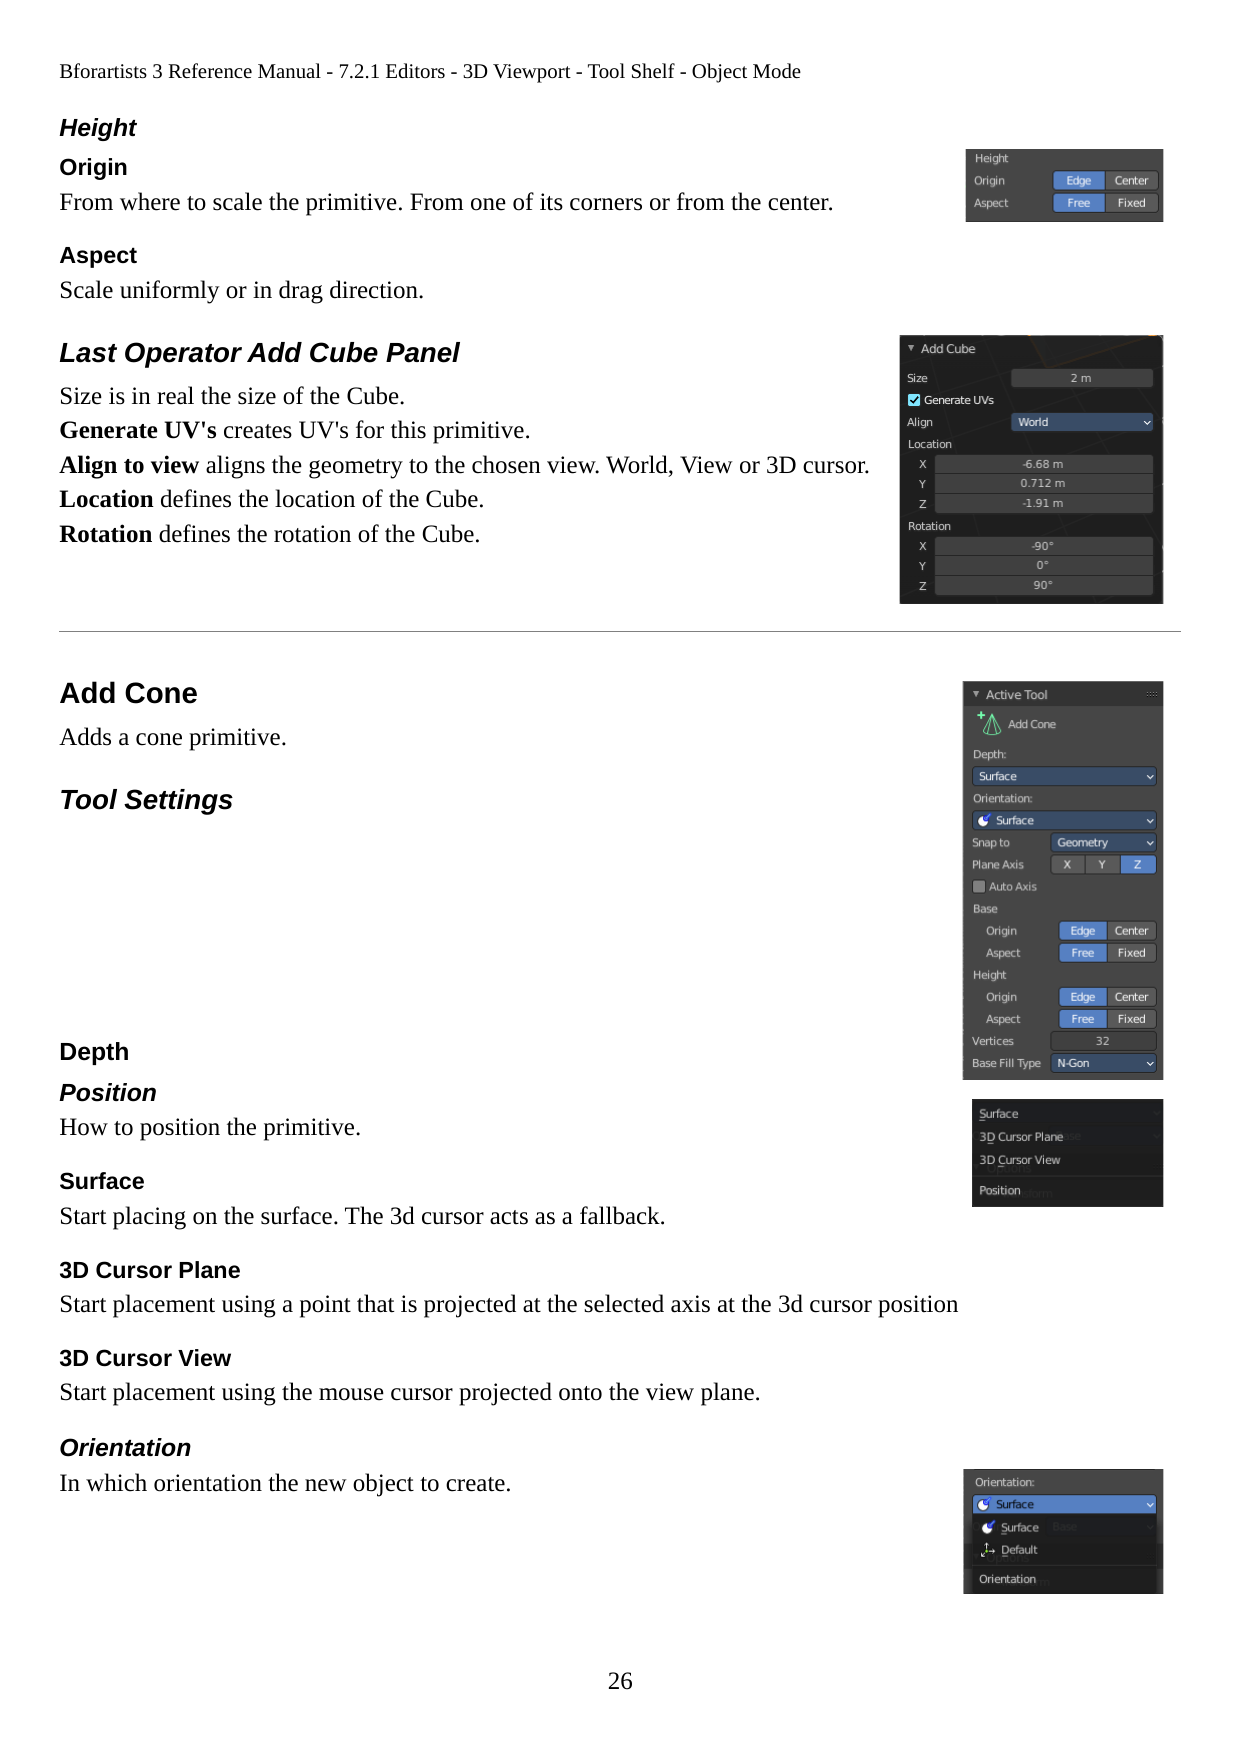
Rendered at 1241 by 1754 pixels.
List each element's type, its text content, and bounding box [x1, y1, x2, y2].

subtitle Add Cone [59, 676, 1181, 709]
picture [972, 1099, 1164, 1207]
subtitle Origin [59, 154, 965, 180]
text Scale uniformly or in drag direction. [59, 275, 1181, 304]
picture [965, 149, 1164, 222]
text [1164, 722, 1181, 751]
subtitle Depth [59, 1037, 962, 1065]
text Start placement using the mouse cursor projected onto the view plane. [59, 1377, 1181, 1406]
subtitle Surface [59, 1168, 972, 1194]
subtitle [1164, 1168, 1181, 1194]
text Start placement using a point that is projected at the selected axis at the 3d cursor position [59, 1289, 1181, 1318]
subtitle Height [59, 113, 1181, 141]
subtitle Tool Settings [59, 783, 962, 815]
text How to position the primitive. [59, 1112, 972, 1141]
subtitle 3D Cursor Plane [59, 1256, 1181, 1283]
text Start placing on the surface. The 3d cursor acts as a fallback. [59, 1201, 1181, 1229]
subtitle Orientation [59, 1433, 1181, 1461]
text From where to scale the primitive. From one of its corners or from the center. [59, 187, 965, 215]
text Adds a cone primitive. [59, 722, 962, 751]
subtitle [1164, 1037, 1181, 1065]
text In which orientation the new object to create. [59, 1468, 1181, 1496]
picture [962, 681, 1164, 1080]
subtitle Last Operator Add Cube Panel [59, 337, 899, 368]
subtitle Position [59, 1078, 1181, 1106]
subtitle [1164, 154, 1181, 180]
subtitle [1164, 783, 1181, 815]
subtitle 3D Cursor View [59, 1344, 1181, 1371]
text Size is in real the size of the Cube. Generate UV's creates UV's for this primitive. Align to view aligns the geometry to the chosen view. World, View or 3D cursor. Location defines the location of the Cube. Rotation defines the rotation of the Cube. [59, 381, 899, 548]
subtitle Aspect [59, 242, 1181, 269]
picture [963, 1469, 1164, 1594]
picture [899, 335, 1164, 604]
